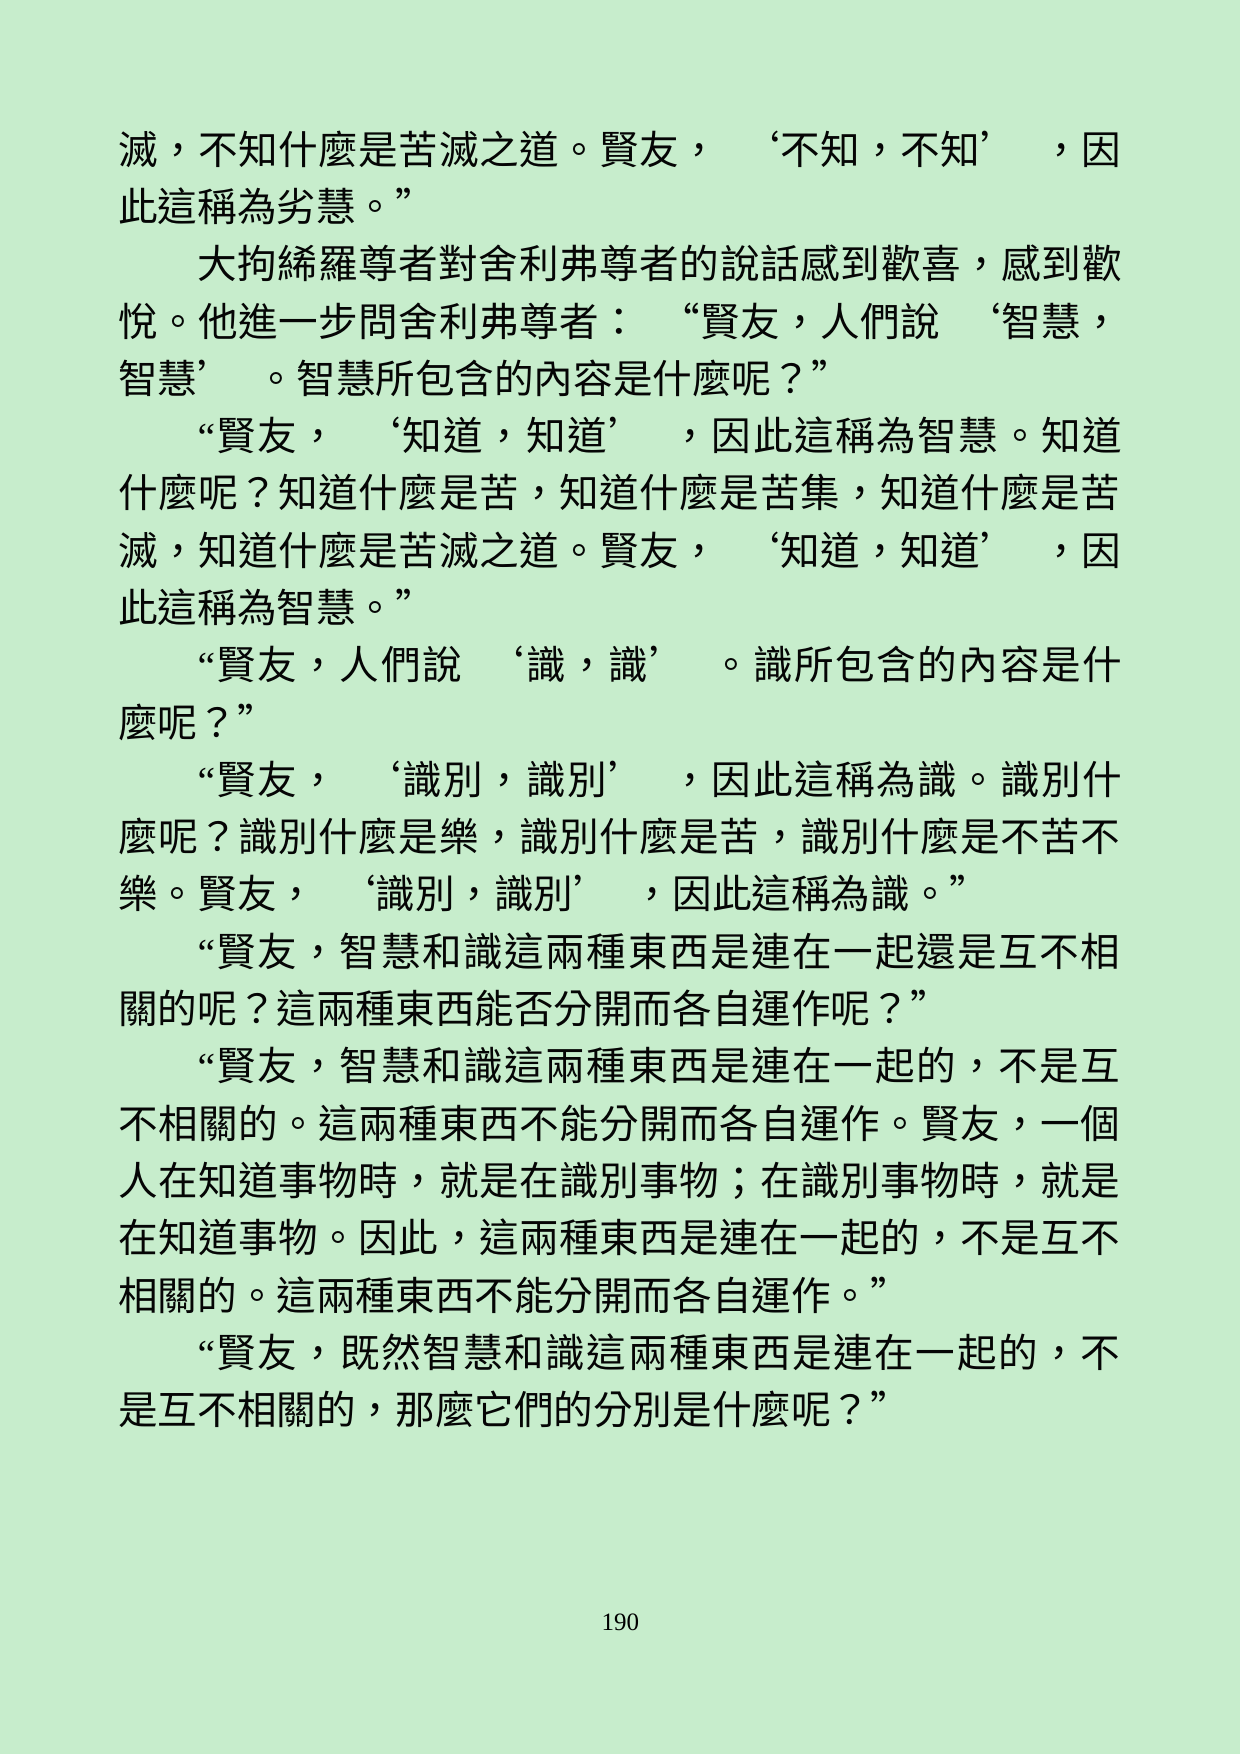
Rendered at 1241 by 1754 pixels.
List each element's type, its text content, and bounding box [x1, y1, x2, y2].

text “賢友， ‘知道，知道’ ，因此這稱為智慧。知道什麼呢？知道什麼是苦，知道什麼是苦集，知道什麼是苦滅，知道什麼是苦滅之道。賢友， ‘知道，知道’ ，因此這稱為智慧。” [118, 404, 1122, 634]
text “賢友，智慧和識這兩種東西是連在一起還是互不相關的呢？這兩種東西能否分開而各自運作呢？” [118, 920, 1122, 1035]
text “賢友，人們說 ‘識，識’ 。識所包含的內容是什麼呢？” [118, 634, 1122, 748]
text 滅，不知什麼是苦滅之道。賢友， ‘不知，不知’ ，因此這稱為劣慧。” [118, 118, 1122, 233]
text “賢友， ‘識別，識別’ ，因此這稱為識。識別什麼呢？識別什麼是樂，識別什麼是苦，識別什麼是不苦不樂。賢友， ‘識別，識別’ ，因此這稱為識。” [118, 748, 1122, 920]
text “賢友，智慧和識這兩種東西是連在一起的，不是互不相關的。這兩種東西不能分開而各自運作。賢友，一個人在知道事物時，就是在識別事物；在識別事物時，就是在知道事物。因此，這兩種東西是連在一起的，不是互不相關的。這兩種東西不能分開而各自運作。” [118, 1035, 1122, 1321]
text 大拘絺羅尊者對舍利弗尊者的說話感到歡喜，感到歡悅。他進一步問舍利弗尊者： “賢友，人們說 ‘智慧，智慧’ 。智慧所包含的內容是什麼呢？” [118, 233, 1122, 404]
text “賢友，既然智慧和識這兩種東西是連在一起的，不是互不相關的，那麼它們的分別是什麼呢？” [118, 1321, 1122, 1436]
